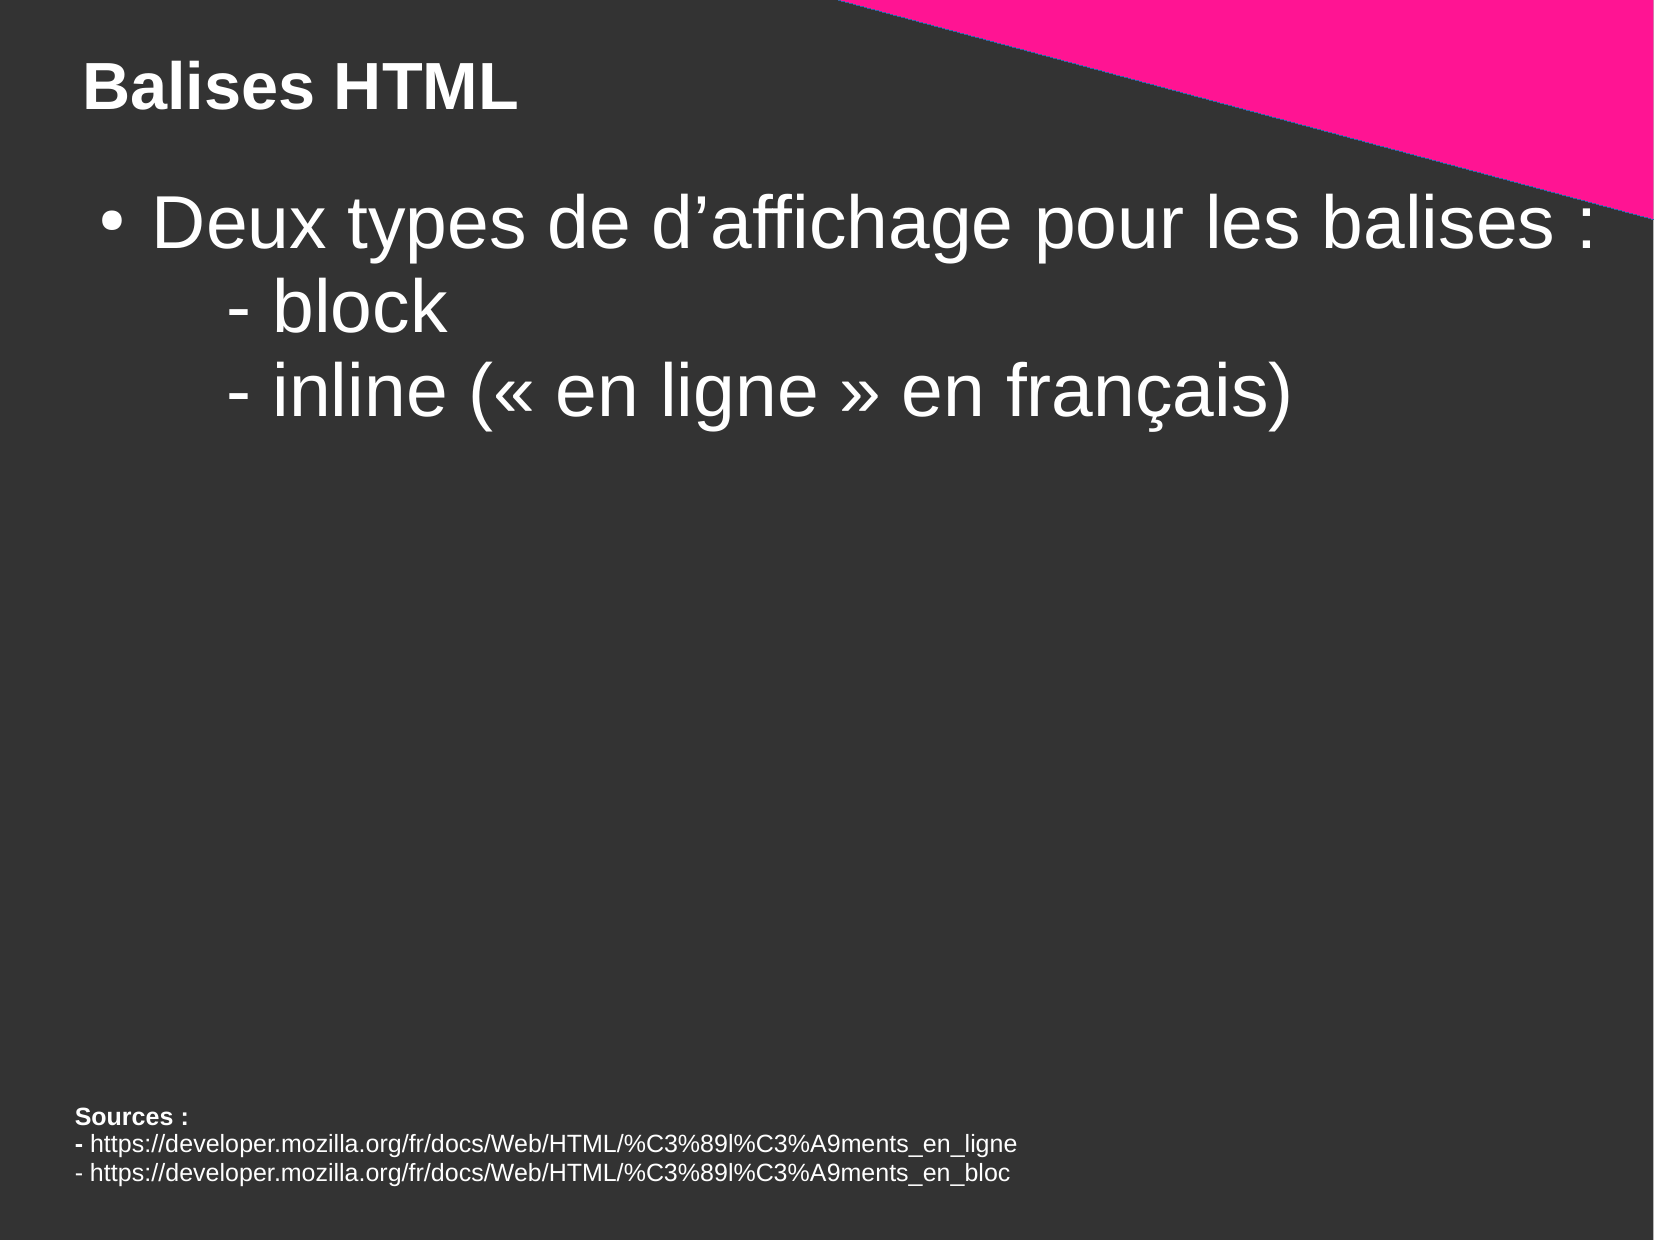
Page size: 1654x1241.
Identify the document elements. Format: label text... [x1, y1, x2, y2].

list Deux types de d’affichage pour les balises : - block - inline (« en ligne » en français) [80, 180, 1620, 675]
text_box [838, 0, 1654, 220]
title Balises HTML [82, 49, 1399, 152]
text_box Sources : - https://developer.mozilla.org/fr/docs/Web/HTML/%C3%89l%C3%A9ments_en_ligne - https://developer.mozilla.org/fr/docs/Web/HTML/%C3%89l%C3%A9ments_en_bloc [59, 1094, 1546, 1227]
